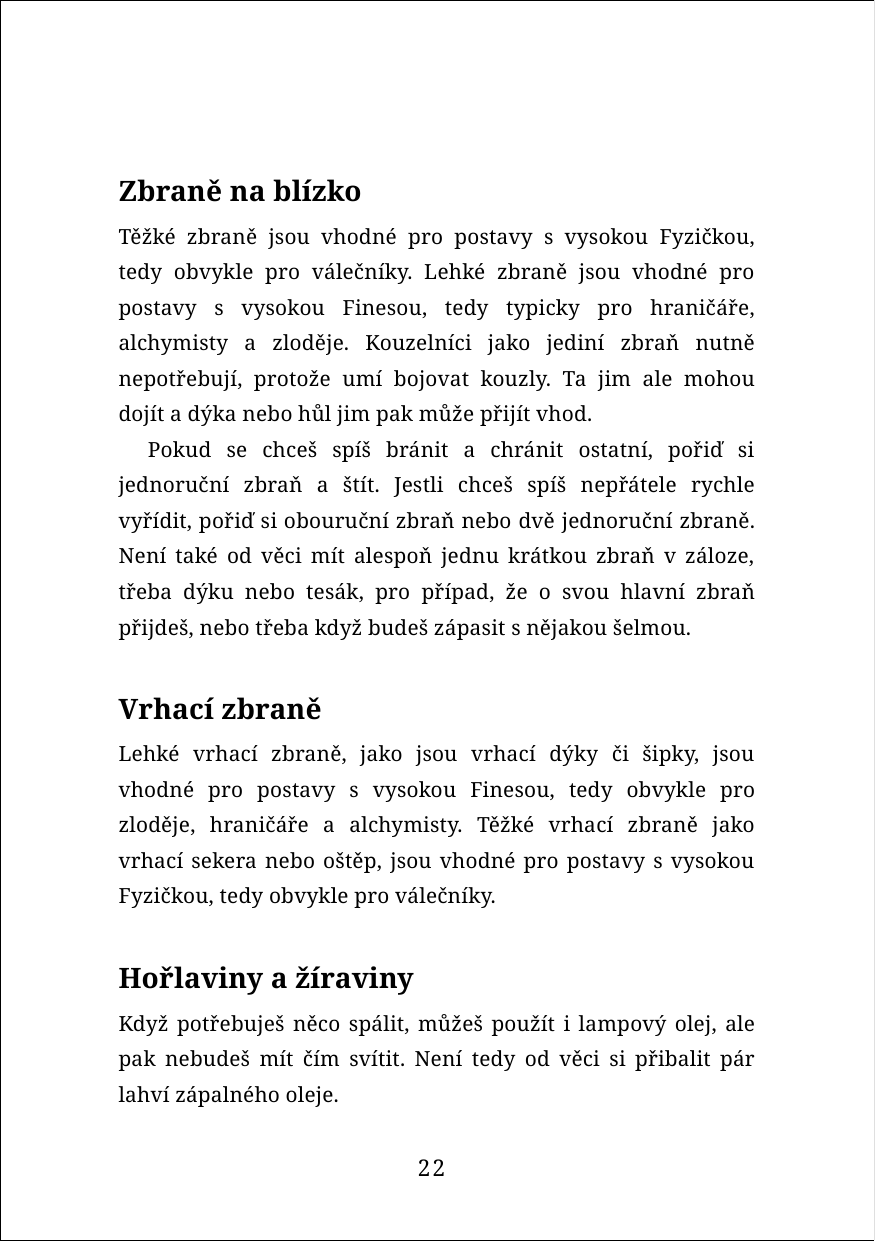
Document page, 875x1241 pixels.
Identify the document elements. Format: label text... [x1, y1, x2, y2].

text Lehké vrhací zbraně, jako jsou vrhací dýky či šipky, jsou vhodné pro postavy s vysokou Finesou, tedy obvykle pro zloděje, hraničáře a alchymisty. Těžké vrhací zbraně jako vrhací sekera nebo oštěp, jsou vhodné pro postavy s vysokou Fyzičkou, tedy obvykle pro válečníky. [118, 739, 756, 910]
text Těžké zbraně jsou vhodné pro postavy s vysokou Fyzičkou, tedy obvykle pro válečníky. Lehké zbraně jsou vhodné pro postavy s vysokou Finesou, tedy typicky pro hraničáře, alchymisty a zloděje. Kouzelníci jako jediní zbraň nutně nepotřebují, protože umí bojovat kouzly. Ta jim ale mohou dojít a dýka nebo hůl jim pak může přijít vhod. Pokud se chceš spíš bránit a chránit ostatní, pořiď si jednoruční zbraň a štít. Jestli chceš spíš nepřátele rychle vyřídit, pořiď si obouruční zbraň nebo dvě jednoruční zbraně. Není také od věci mít alespoň jednu krátkou zbraň v záloze, třeba dýku nebo tesák, pro případ, že o svou hlavní zbraň přijdeš, nebo třeba když budeš zápasit s nějakou šelmou. [118, 222, 756, 641]
subtitle Hořlaviny a žíraviny [118, 958, 756, 997]
subtitle Vrhací zbraně [118, 689, 756, 728]
text Když potřebuješ něco spálit, můžeš použít i lampový olej, ale pak nebudeš mít čím svítit. Není tedy od věci si přibalit pár lahví zápalného oleje. [118, 1009, 756, 1108]
subtitle Zbraně na blízko [118, 172, 756, 210]
